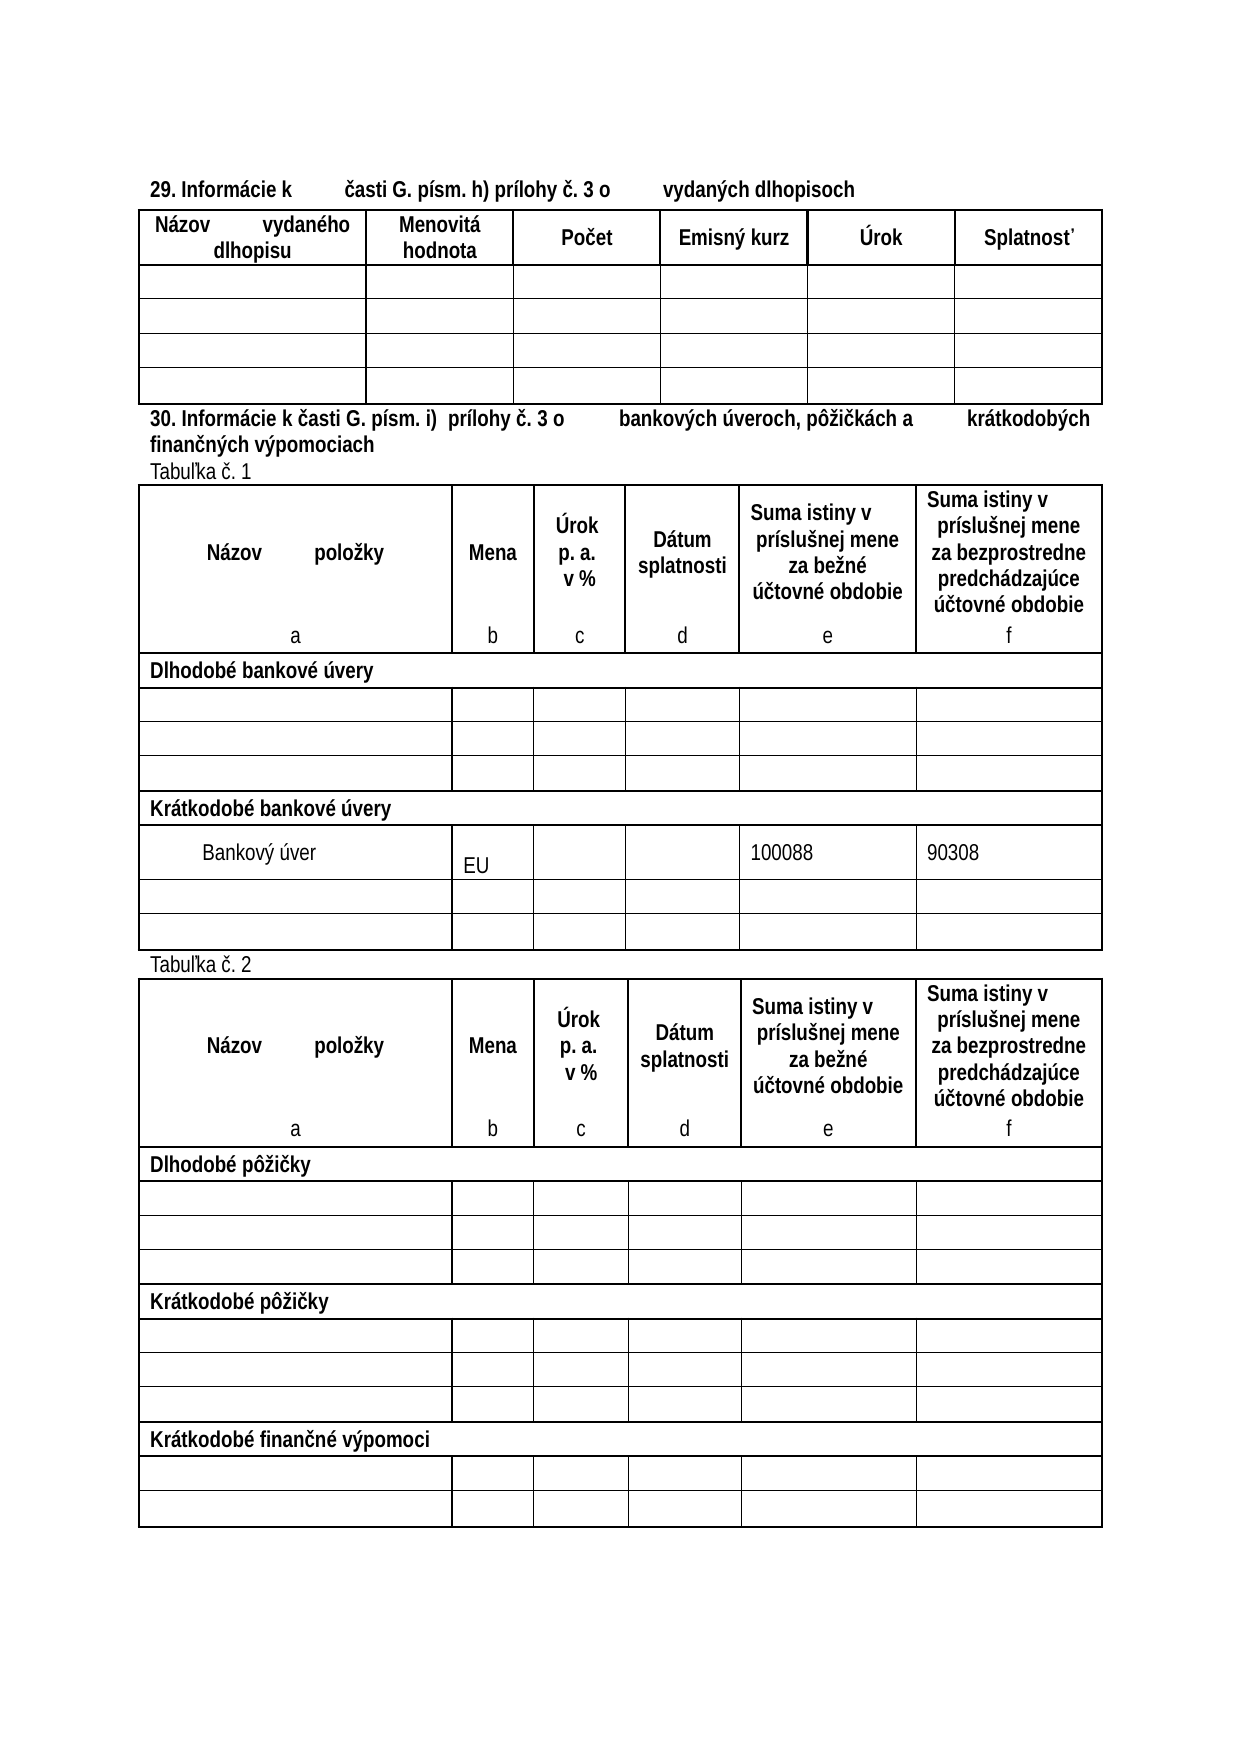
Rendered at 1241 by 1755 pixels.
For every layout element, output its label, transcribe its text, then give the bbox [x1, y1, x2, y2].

table_cell 90308 [917, 826, 1101, 879]
table_cell [740, 722, 916, 755]
table_header Suma istiny v príslušnej mene za bezprostredne predchádzajúce účtovné obdobie [917, 486, 1101, 618]
table_cell [917, 1182, 1101, 1214]
table_cell [534, 756, 625, 790]
table_cell [534, 1216, 628, 1249]
table_cell [808, 266, 954, 298]
table_cell d [629, 1111, 740, 1146]
table_cell [534, 689, 625, 721]
table_header Úrok p. a. v % [535, 980, 627, 1111]
table_cell [742, 1320, 916, 1352]
table_cell [453, 1216, 533, 1249]
table_cell [917, 914, 1101, 949]
table_cell [453, 1182, 533, 1214]
table_header Emisný kurz [661, 211, 806, 264]
table_cell [453, 1353, 533, 1386]
table_cell [367, 368, 513, 403]
table_cell [917, 1491, 1101, 1526]
table_cell [140, 722, 451, 755]
table_cell [742, 1182, 916, 1214]
table_cell [140, 1216, 451, 1249]
table_cell [742, 1457, 916, 1489]
table_header Úrok [809, 211, 954, 264]
table_cell [629, 1320, 741, 1352]
table_cell [626, 880, 739, 913]
table_cell [453, 1250, 533, 1283]
table_cell c [535, 1111, 627, 1146]
table_cell [534, 914, 625, 949]
table_cell [808, 334, 954, 367]
table_header Názov položky [140, 980, 451, 1111]
table_cell [626, 722, 739, 755]
table_cell [629, 1250, 741, 1283]
table_cell [808, 299, 954, 332]
table_cell Bankový úver [140, 826, 451, 879]
table_cell [917, 1353, 1101, 1386]
table_cell [740, 756, 916, 790]
table_cell [917, 756, 1101, 790]
table_cell [453, 756, 533, 790]
table_cell [917, 1387, 1101, 1421]
table_header Dátum splatnosti [629, 980, 740, 1111]
table_cell [140, 299, 365, 332]
table_header Suma istiny v príslušnej mene za bezprostredne predchádzajúce účtovné obdobie [917, 980, 1101, 1111]
table_cell [367, 334, 513, 367]
table_cell [514, 334, 660, 367]
table_cell [742, 1491, 916, 1526]
table_cell [661, 334, 807, 367]
table_cell EU [453, 826, 533, 879]
table_cell [140, 914, 451, 949]
table_cell [453, 689, 533, 721]
table_cell [534, 1320, 628, 1352]
table_cell [808, 368, 954, 403]
table_header Mena [453, 486, 533, 618]
table_cell [453, 914, 533, 949]
table_cell e [740, 618, 915, 652]
table_cell [917, 1457, 1101, 1489]
table_cell [140, 1320, 451, 1352]
subtitle 30. Informácie k časti G. písm. i) prílohy č. 3 o bankových úveroch, pôžičkách a krátkodobých finančných výpomociach [150, 405, 1090, 458]
table_cell [453, 1320, 533, 1352]
table_cell Krátkodobé pôžičky [140, 1285, 1101, 1318]
table_cell [917, 689, 1101, 721]
table_cell e [742, 1111, 915, 1146]
table_cell [140, 334, 365, 367]
table_cell [140, 756, 451, 790]
table_cell Dlhodobé bankové úvery [140, 654, 1101, 687]
table_cell [140, 1387, 451, 1421]
table_cell [917, 1216, 1101, 1249]
table_header Suma istiny v príslušnej mene za bežné účtovné obdobie [740, 486, 915, 618]
table_header Suma istiny v príslušnej mene za bežné účtovné obdobie [742, 980, 915, 1111]
table_cell [514, 266, 660, 298]
table_cell [742, 1353, 916, 1386]
table_cell [629, 1182, 741, 1214]
table_cell [453, 1457, 533, 1489]
table_cell [742, 1250, 916, 1283]
table_cell Krátkodobé bankové úvery [140, 792, 1101, 824]
table_cell [534, 722, 625, 755]
table_cell [140, 1491, 451, 1526]
table_cell [534, 1491, 628, 1526]
table_cell [740, 914, 916, 949]
table_cell [140, 1182, 451, 1214]
table_cell [534, 1457, 628, 1489]
table_cell [955, 334, 1101, 367]
table_header Splatnosť [956, 211, 1101, 264]
table_cell [534, 880, 625, 913]
table_cell d [626, 618, 738, 652]
table_cell f [917, 1111, 1101, 1146]
table_cell [367, 299, 513, 332]
table_cell [534, 1250, 628, 1283]
table_header Menovitá hodnota [367, 211, 512, 264]
table_cell [742, 1216, 916, 1249]
table_cell [140, 1457, 451, 1489]
table_cell [917, 1320, 1101, 1352]
table_cell [626, 756, 739, 790]
table_cell [140, 368, 365, 403]
table_header Názov položky [140, 486, 451, 618]
table_cell [629, 1216, 741, 1249]
table_cell [534, 1182, 628, 1214]
table_cell [140, 689, 451, 721]
table_cell [955, 299, 1101, 332]
table_cell [740, 689, 916, 721]
table_header Názov vydaného dlhopisu [140, 211, 365, 264]
table_header Úrok p. a. v % [535, 486, 624, 618]
table_cell [917, 722, 1101, 755]
table_cell [661, 266, 807, 298]
table_cell [917, 880, 1101, 913]
table_cell [453, 1491, 533, 1526]
table_cell [626, 826, 739, 879]
text Tabuľka č. 1 [150, 458, 1090, 484]
table_cell b [453, 618, 533, 652]
table_cell [626, 914, 739, 949]
table_cell [661, 299, 807, 332]
table_cell [742, 1387, 916, 1421]
table_header Dátum splatnosti [626, 486, 738, 618]
table_cell a [140, 618, 451, 652]
table_cell c [535, 618, 624, 652]
table_cell [140, 1250, 451, 1283]
table_cell [453, 880, 533, 913]
table_cell [140, 1353, 451, 1386]
table_cell [629, 1387, 741, 1421]
table_cell [629, 1353, 741, 1386]
table_cell [534, 1353, 628, 1386]
table_cell [955, 368, 1101, 403]
table_cell [740, 880, 916, 913]
table_header Počet [514, 211, 659, 264]
table_cell [626, 689, 739, 721]
table_cell [367, 266, 513, 298]
table_cell [140, 266, 365, 298]
table_cell 100088 [740, 826, 916, 879]
table_cell [661, 368, 807, 403]
table_cell Krátkodobé finančné výpomoci [140, 1423, 1101, 1455]
table_header Mena [453, 980, 533, 1111]
table_cell Dlhodobé pôžičky [140, 1148, 1101, 1180]
table_cell [453, 722, 533, 755]
table_cell [955, 266, 1101, 298]
table_cell [140, 880, 451, 913]
table_cell [629, 1457, 741, 1489]
table_cell [629, 1491, 741, 1526]
subtitle 29. Informácie k časti G. písm. h) prílohy č. 3 o vydaných dlhopisoch [150, 176, 1090, 203]
table_cell [534, 826, 625, 879]
text Tabuľka č. 2 [150, 951, 1090, 978]
table_cell [514, 299, 660, 332]
table_cell f [917, 618, 1101, 652]
table_cell a [140, 1111, 451, 1146]
table_cell [534, 1387, 628, 1421]
table_cell [514, 368, 660, 403]
table_cell [453, 1387, 533, 1421]
table_cell b [453, 1111, 533, 1146]
table_cell [917, 1250, 1101, 1283]
